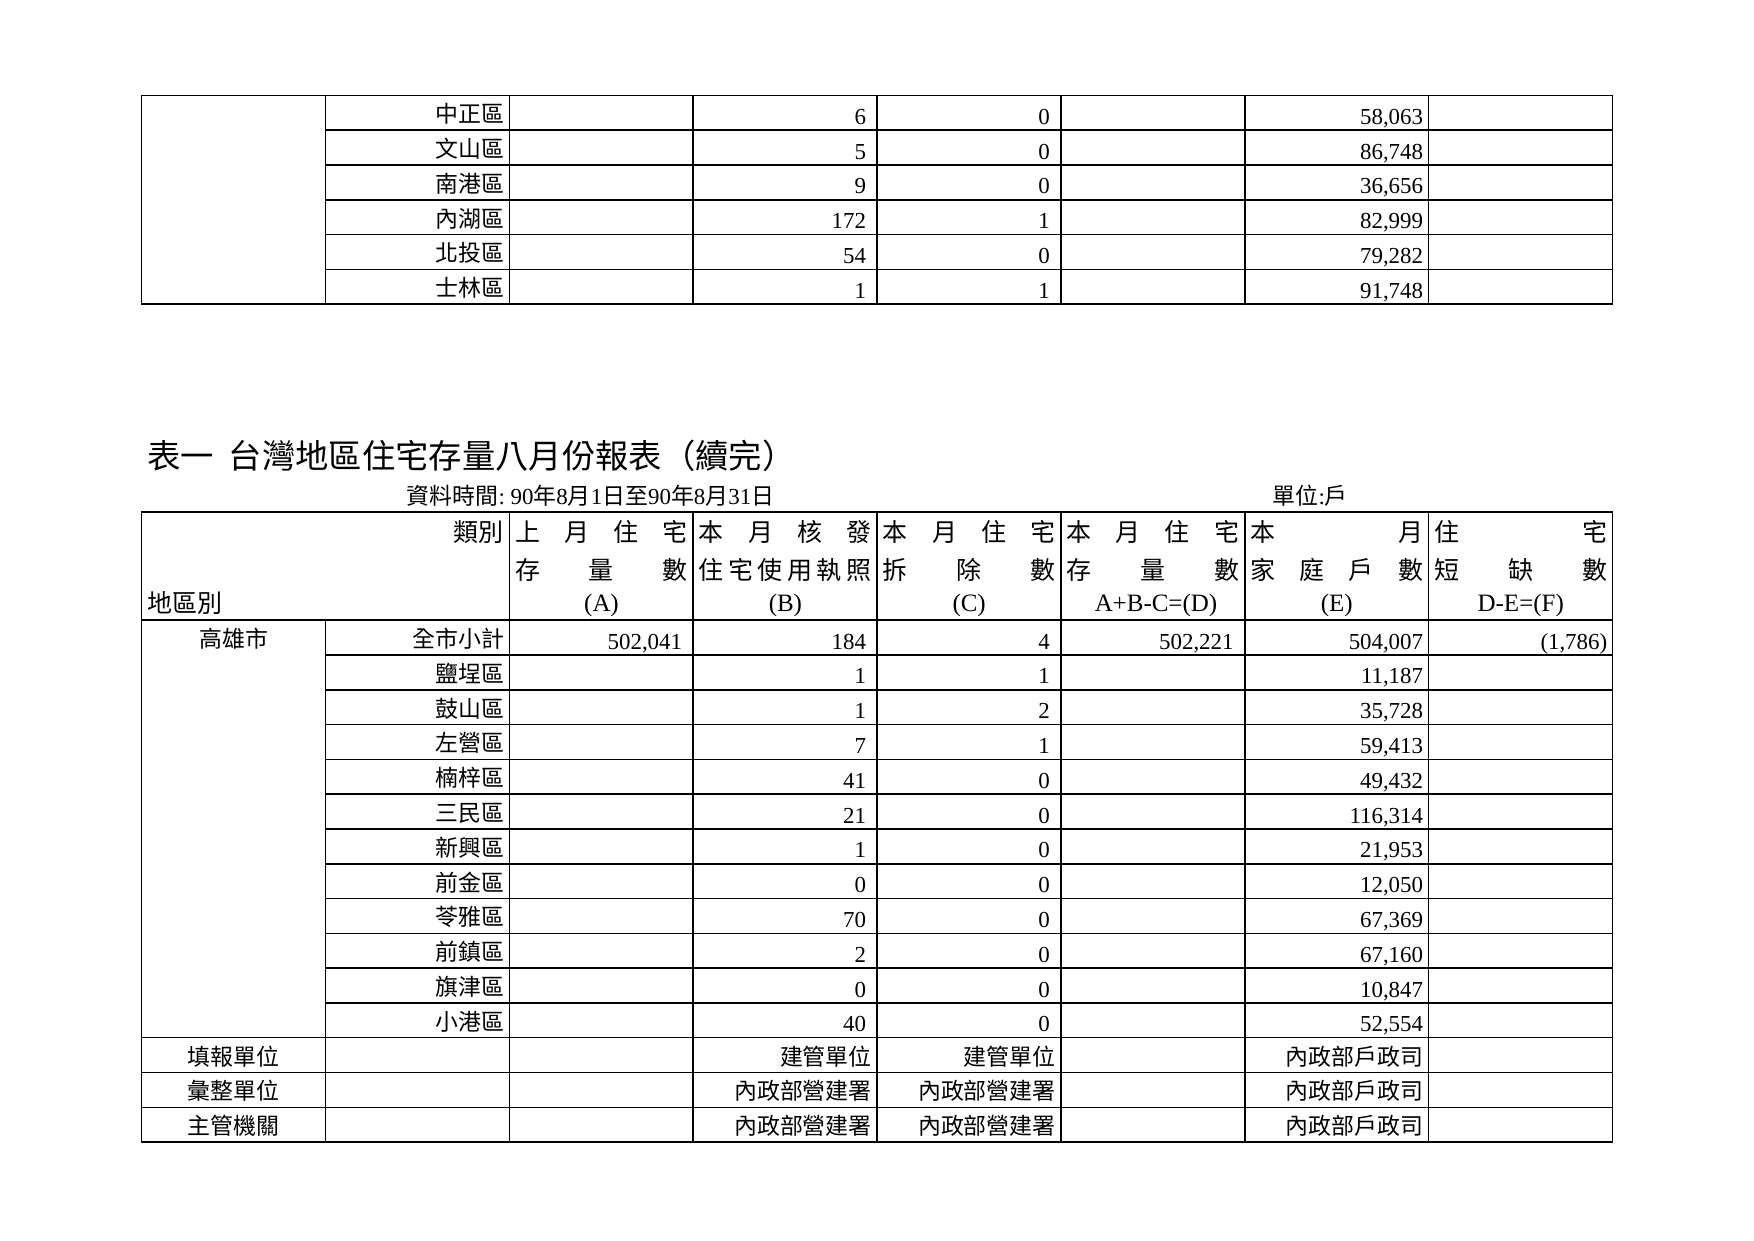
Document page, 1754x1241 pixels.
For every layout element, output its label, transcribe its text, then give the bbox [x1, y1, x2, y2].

table_cell [510, 830, 692, 863]
table_cell [510, 1073, 692, 1106]
table_cell [510, 201, 692, 234]
table_cell 70 [694, 899, 876, 932]
table_cell [1062, 899, 1244, 932]
table_cell 0 [878, 96, 1060, 129]
table_cell [1062, 131, 1244, 164]
table_cell [1245, 399, 1428, 430]
table_cell [1061, 336, 1245, 367]
table_cell [1245, 305, 1428, 336]
table_cell [509, 367, 693, 398]
table_cell [1429, 305, 1613, 336]
table_cell [877, 336, 1061, 367]
table_cell 存量數 [510, 549, 692, 587]
table_cell [1429, 1004, 1612, 1037]
table_cell [1062, 96, 1244, 129]
table_cell 類別 地區別 [142, 513, 509, 619]
table_cell [510, 795, 692, 828]
table_cell (E) [1246, 587, 1428, 619]
table_cell 1 [694, 830, 876, 863]
table_cell [1062, 166, 1244, 199]
table_cell 旗津區 [326, 969, 509, 1002]
table_cell [693, 367, 877, 398]
table_cell 0 [694, 969, 876, 1002]
table_cell 1 [694, 691, 876, 724]
table_cell [1062, 270, 1244, 303]
table_cell 住宅使用執照 [694, 549, 876, 587]
table_cell 中正區 [326, 96, 509, 129]
table_cell 本月住宅 [878, 513, 1060, 549]
table_cell [510, 691, 692, 724]
table_cell [510, 865, 692, 898]
table_cell [1062, 969, 1244, 1002]
table_cell [509, 399, 693, 430]
table_cell 0 [878, 1004, 1060, 1037]
table_cell 0 [878, 899, 1060, 932]
table_cell [142, 305, 325, 336]
table_cell 36,656 [1246, 166, 1428, 199]
table_cell [693, 336, 877, 367]
table_cell [326, 1073, 509, 1106]
table_cell [1062, 830, 1244, 863]
table_cell [1429, 1038, 1612, 1072]
table_cell 拆除數 [878, 549, 1060, 587]
table_cell [510, 899, 692, 932]
table_cell [510, 96, 692, 129]
table_cell 前鎮區 [326, 934, 509, 967]
table_cell 苓雅區 [326, 899, 509, 932]
table_cell 三民區 [326, 795, 509, 828]
table_cell 內政部戶政司 [1246, 1108, 1428, 1141]
table_cell 0 [878, 934, 1060, 967]
table_cell 116,314 [1246, 795, 1428, 828]
table_cell 79,282 [1246, 235, 1428, 268]
table_cell [325, 305, 509, 336]
table_cell [1429, 96, 1612, 129]
table_cell [510, 969, 692, 1002]
table_cell [1429, 399, 1613, 430]
table_cell [510, 131, 692, 164]
table_cell [510, 270, 692, 303]
table_cell [142, 367, 325, 398]
table_cell 59,413 [1246, 725, 1428, 758]
table_cell [509, 336, 693, 367]
table_cell 1 [878, 270, 1060, 303]
table_cell 內政部營建署 [878, 1073, 1060, 1106]
table_cell [509, 305, 693, 336]
table_cell [1429, 270, 1612, 303]
table_cell 建管單位 [878, 1038, 1060, 1072]
table_cell [326, 1038, 509, 1072]
table_cell [325, 367, 509, 398]
table_cell [1429, 1108, 1612, 1141]
table_cell [1061, 305, 1245, 336]
table_cell [1429, 656, 1612, 689]
table_cell 高雄市 [142, 621, 325, 1037]
table_cell 建管單位 [694, 1038, 876, 1072]
table_cell 7 [694, 725, 876, 758]
table_cell 502,221 [1062, 621, 1244, 654]
table_cell [1429, 166, 1612, 199]
table_cell 0 [878, 830, 1060, 863]
table_cell 短缺數 [1429, 549, 1612, 587]
table_cell [1062, 795, 1244, 828]
table_cell 本月 [1246, 513, 1428, 549]
table_cell 主管機關 [142, 1108, 325, 1141]
table_cell 本月住宅 [1062, 513, 1244, 549]
table_cell 左營區 [326, 725, 509, 758]
table_cell 資料時間: 90年8月1日至90年8月31日 單位:戶 [142, 478, 1613, 511]
table_cell D-E=(F) [1429, 587, 1612, 619]
table_cell [142, 96, 325, 303]
table_cell [1429, 691, 1612, 724]
table_cell [1061, 367, 1245, 398]
table_cell A+B-C=(D) [1062, 587, 1244, 619]
table_cell 82,999 [1246, 201, 1428, 234]
table_cell 士林區 [326, 270, 509, 303]
table_cell [693, 399, 877, 430]
table_cell 北投區 [326, 235, 509, 268]
table_cell 52,554 [1246, 1004, 1428, 1037]
table_cell 172 [694, 201, 876, 234]
table_cell 內湖區 [326, 201, 509, 234]
table_cell 上月住宅 [510, 513, 692, 549]
table_cell [1429, 131, 1612, 164]
table_cell 504,007 [1246, 621, 1428, 654]
table_cell 40 [694, 1004, 876, 1037]
table_cell 0 [878, 969, 1060, 1002]
table_cell 南港區 [326, 166, 509, 199]
table_cell [1062, 235, 1244, 268]
table_cell [877, 367, 1061, 398]
table_cell 21 [694, 795, 876, 828]
table_cell [1429, 760, 1612, 793]
table_cell (C) [878, 587, 1060, 619]
table_cell 楠梓區 [326, 760, 509, 793]
table_cell [1429, 969, 1612, 1002]
table_cell 家庭戶數 [1246, 549, 1428, 587]
table_cell 58,063 [1246, 96, 1428, 129]
table_cell [510, 166, 692, 199]
table_cell [1429, 336, 1613, 367]
table_cell [1062, 760, 1244, 793]
table_cell 2 [694, 934, 876, 967]
table_cell 0 [878, 166, 1060, 199]
table_cell 1 [878, 725, 1060, 758]
table_cell 67,160 [1246, 934, 1428, 967]
table_cell [1429, 934, 1612, 967]
table_cell [1062, 1038, 1244, 1072]
table_cell [1429, 865, 1612, 898]
table_cell 0 [878, 865, 1060, 898]
table_cell 本月核發 [694, 513, 876, 549]
table_cell [1429, 795, 1612, 828]
table_cell 彙整單位 [142, 1073, 325, 1106]
table_cell 1 [878, 656, 1060, 689]
table_cell 21,953 [1246, 830, 1428, 863]
table_cell 內政部營建署 [694, 1073, 876, 1106]
table_cell [510, 760, 692, 793]
table_cell (B) [694, 587, 876, 619]
table_cell [1062, 934, 1244, 967]
table_cell [1062, 656, 1244, 689]
table_cell [510, 235, 692, 268]
table_cell [1062, 865, 1244, 898]
table_cell [1062, 1108, 1244, 1141]
table_cell 41 [694, 760, 876, 793]
table_cell 住宅 [1429, 513, 1612, 549]
table_cell 內政部營建署 [694, 1108, 876, 1141]
table_cell [142, 336, 325, 367]
table_cell [325, 336, 509, 367]
table_cell 9 [694, 166, 876, 199]
table_cell 67,369 [1246, 899, 1428, 932]
table_cell 前金區 [326, 865, 509, 898]
table_cell [1429, 201, 1612, 234]
table_cell [1062, 1004, 1244, 1037]
table_cell (1,786) [1429, 621, 1612, 654]
table_cell 0 [878, 760, 1060, 793]
table_cell 內政部戶政司 [1246, 1073, 1428, 1106]
table_cell 填報單位 [142, 1038, 325, 1072]
table_cell 502,041 [510, 621, 692, 654]
table_cell 文山區 [326, 131, 509, 164]
table_cell 1 [694, 270, 876, 303]
table_cell [325, 399, 509, 430]
table_cell [1061, 399, 1245, 430]
table_cell 12,050 [1246, 865, 1428, 898]
table_cell 86,748 [1246, 131, 1428, 164]
table_cell [693, 305, 877, 336]
table_cell [510, 934, 692, 967]
table_cell 內政部營建署 [878, 1108, 1060, 1141]
table_cell 35,728 [1246, 691, 1428, 724]
table_cell 10,847 [1246, 969, 1428, 1002]
table_cell 鼓山區 [326, 691, 509, 724]
table_cell 6 [694, 96, 876, 129]
table_cell [1429, 830, 1612, 863]
table_cell 11,187 [1246, 656, 1428, 689]
table_cell 存量數 [1062, 549, 1244, 587]
table_cell [877, 399, 1061, 430]
table_cell [1062, 1073, 1244, 1106]
table_cell [510, 1004, 692, 1037]
table_cell 內政部戶政司 [1246, 1038, 1428, 1072]
table_cell 0 [878, 795, 1060, 828]
table_cell [1062, 691, 1244, 724]
table_cell [1429, 367, 1613, 398]
table_cell 0 [694, 865, 876, 898]
table_cell [1245, 336, 1428, 367]
table_cell 54 [694, 235, 876, 268]
table_cell 全市小計 [326, 621, 509, 654]
table_cell 4 [878, 621, 1060, 654]
table_cell [1429, 235, 1612, 268]
table_cell [1429, 899, 1612, 932]
table_cell [1429, 1073, 1612, 1106]
table_cell [510, 656, 692, 689]
table_cell [1062, 201, 1244, 234]
table_cell 0 [878, 235, 1060, 268]
table_cell [510, 725, 692, 758]
table_cell [1429, 725, 1612, 758]
table_cell 1 [694, 656, 876, 689]
table_cell [326, 1108, 509, 1141]
table_cell [510, 1108, 692, 1141]
table_cell 5 [694, 131, 876, 164]
table_cell 49,432 [1246, 760, 1428, 793]
table_cell 0 [878, 131, 1060, 164]
table_cell 鹽埕區 [326, 656, 509, 689]
table_cell [1245, 367, 1428, 398]
table_cell 2 [878, 691, 1060, 724]
table_cell 小港區 [326, 1004, 509, 1037]
table_cell 1 [878, 201, 1060, 234]
table_cell 91,748 [1246, 270, 1428, 303]
table_cell 新興區 [326, 830, 509, 863]
table_cell [510, 1038, 692, 1072]
table_cell [142, 399, 325, 430]
table_cell 表一 台灣地區住宅存量八月份報表（續完） [142, 430, 1613, 478]
table_cell [1062, 725, 1244, 758]
table_cell 184 [694, 621, 876, 654]
table_cell (A) [510, 587, 692, 619]
table_cell [877, 305, 1061, 336]
